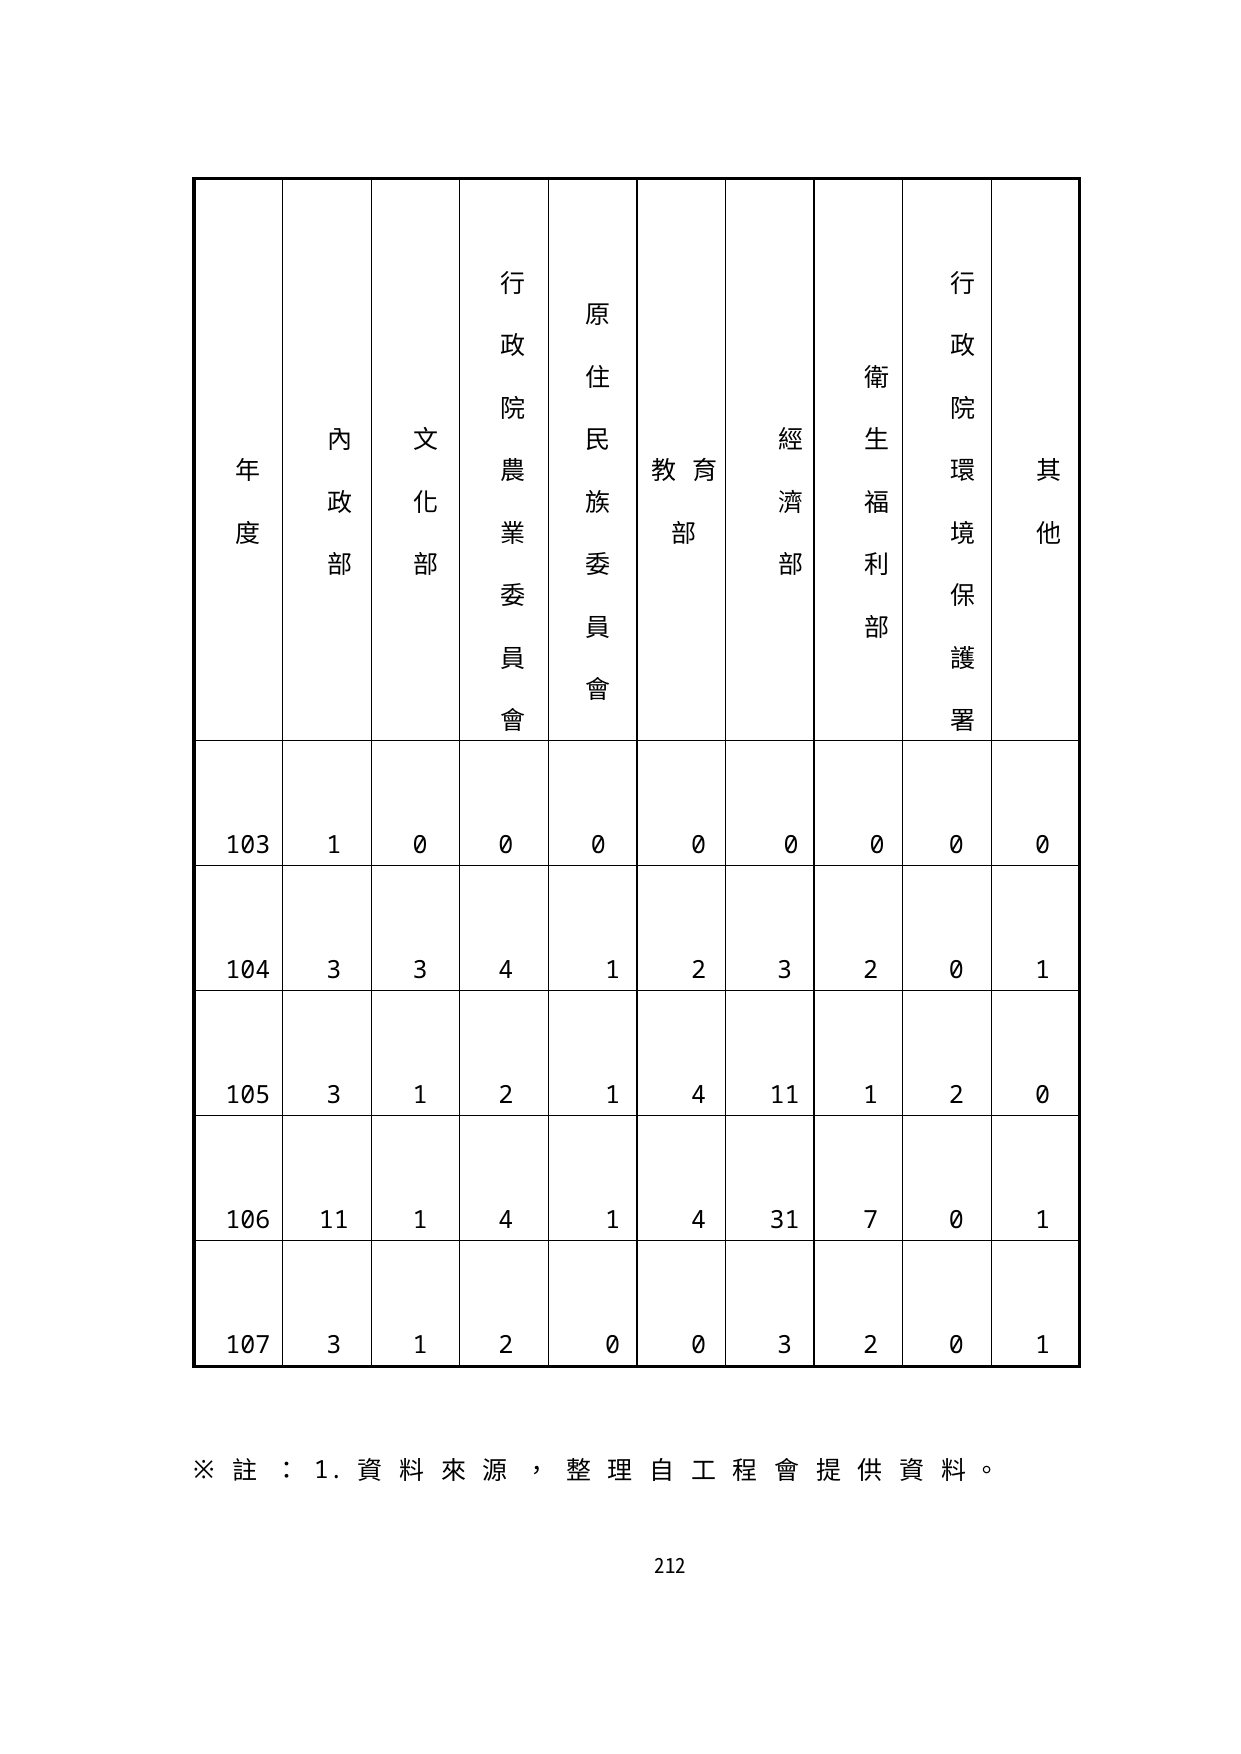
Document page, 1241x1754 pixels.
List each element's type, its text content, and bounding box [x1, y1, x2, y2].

table_cell 0 [638, 741, 725, 865]
table_cell 3 [283, 866, 371, 990]
table_cell 1 [815, 991, 902, 1115]
table_header 其他 [992, 180, 1078, 740]
table_cell 1 [283, 741, 371, 865]
table_header 原住民族委員會 [549, 180, 636, 740]
table_cell 2 [815, 1241, 902, 1365]
table_cell 0 [903, 1241, 991, 1365]
table_cell 1 [372, 1241, 459, 1365]
table_header 內政部 [283, 180, 371, 740]
table_cell 4 [460, 1116, 548, 1240]
table_header 年度 [196, 180, 282, 740]
table_cell 107 [196, 1241, 282, 1365]
table_cell 1 [549, 991, 636, 1115]
table_cell 2 [815, 866, 902, 990]
text ※註：1.資料來源，整理自工程會提供資料。 [183, 1427, 1058, 1490]
table_cell 106 [196, 1116, 282, 1240]
table_cell 0 [992, 741, 1078, 865]
table_cell 3 [372, 866, 459, 990]
table_header 教育部 [638, 180, 725, 740]
table_cell 0 [372, 741, 459, 865]
table_cell 0 [549, 1241, 636, 1365]
table_header 經濟部 [726, 180, 813, 740]
table_cell 0 [549, 741, 636, 865]
table_cell 2 [460, 1241, 548, 1365]
table_cell 4 [638, 991, 725, 1115]
table_cell 0 [815, 741, 902, 865]
table_cell 0 [903, 741, 991, 865]
table_cell 1 [549, 866, 636, 990]
table_cell 4 [460, 866, 548, 990]
table_cell 0 [726, 741, 813, 865]
table_cell 4 [638, 1116, 725, 1240]
table_cell 0 [903, 866, 991, 990]
table_cell 7 [815, 1116, 902, 1240]
table_header 行政院農業委員會 [460, 180, 548, 740]
table_cell 2 [460, 991, 548, 1115]
table_cell 105 [196, 991, 282, 1115]
table_header 衛生福利部 [815, 180, 902, 740]
table_cell 3 [726, 866, 813, 990]
table_cell 1 [549, 1116, 636, 1240]
table_cell 1 [372, 991, 459, 1115]
table_cell 11 [283, 1116, 371, 1240]
table_cell 0 [638, 1241, 725, 1365]
table_cell 3 [283, 991, 371, 1115]
table_cell 0 [903, 1116, 991, 1240]
table_cell 11 [726, 991, 813, 1115]
table_cell 104 [196, 866, 282, 990]
table_cell 2 [638, 866, 725, 990]
table_cell 0 [460, 741, 548, 865]
table_cell 1 [992, 1116, 1078, 1240]
table_cell 0 [992, 991, 1078, 1115]
table_cell 1 [372, 1116, 459, 1240]
table_cell 1 [992, 1241, 1078, 1365]
table_cell 3 [283, 1241, 371, 1365]
table_cell 2 [903, 991, 991, 1115]
table_cell 3 [726, 1241, 813, 1365]
table_cell 1 [992, 866, 1078, 990]
table_header 文化部 [372, 180, 459, 740]
table_cell 31 [726, 1116, 813, 1240]
table_header 行政院環境保護署 [903, 180, 991, 740]
table_cell 103 [196, 741, 282, 865]
